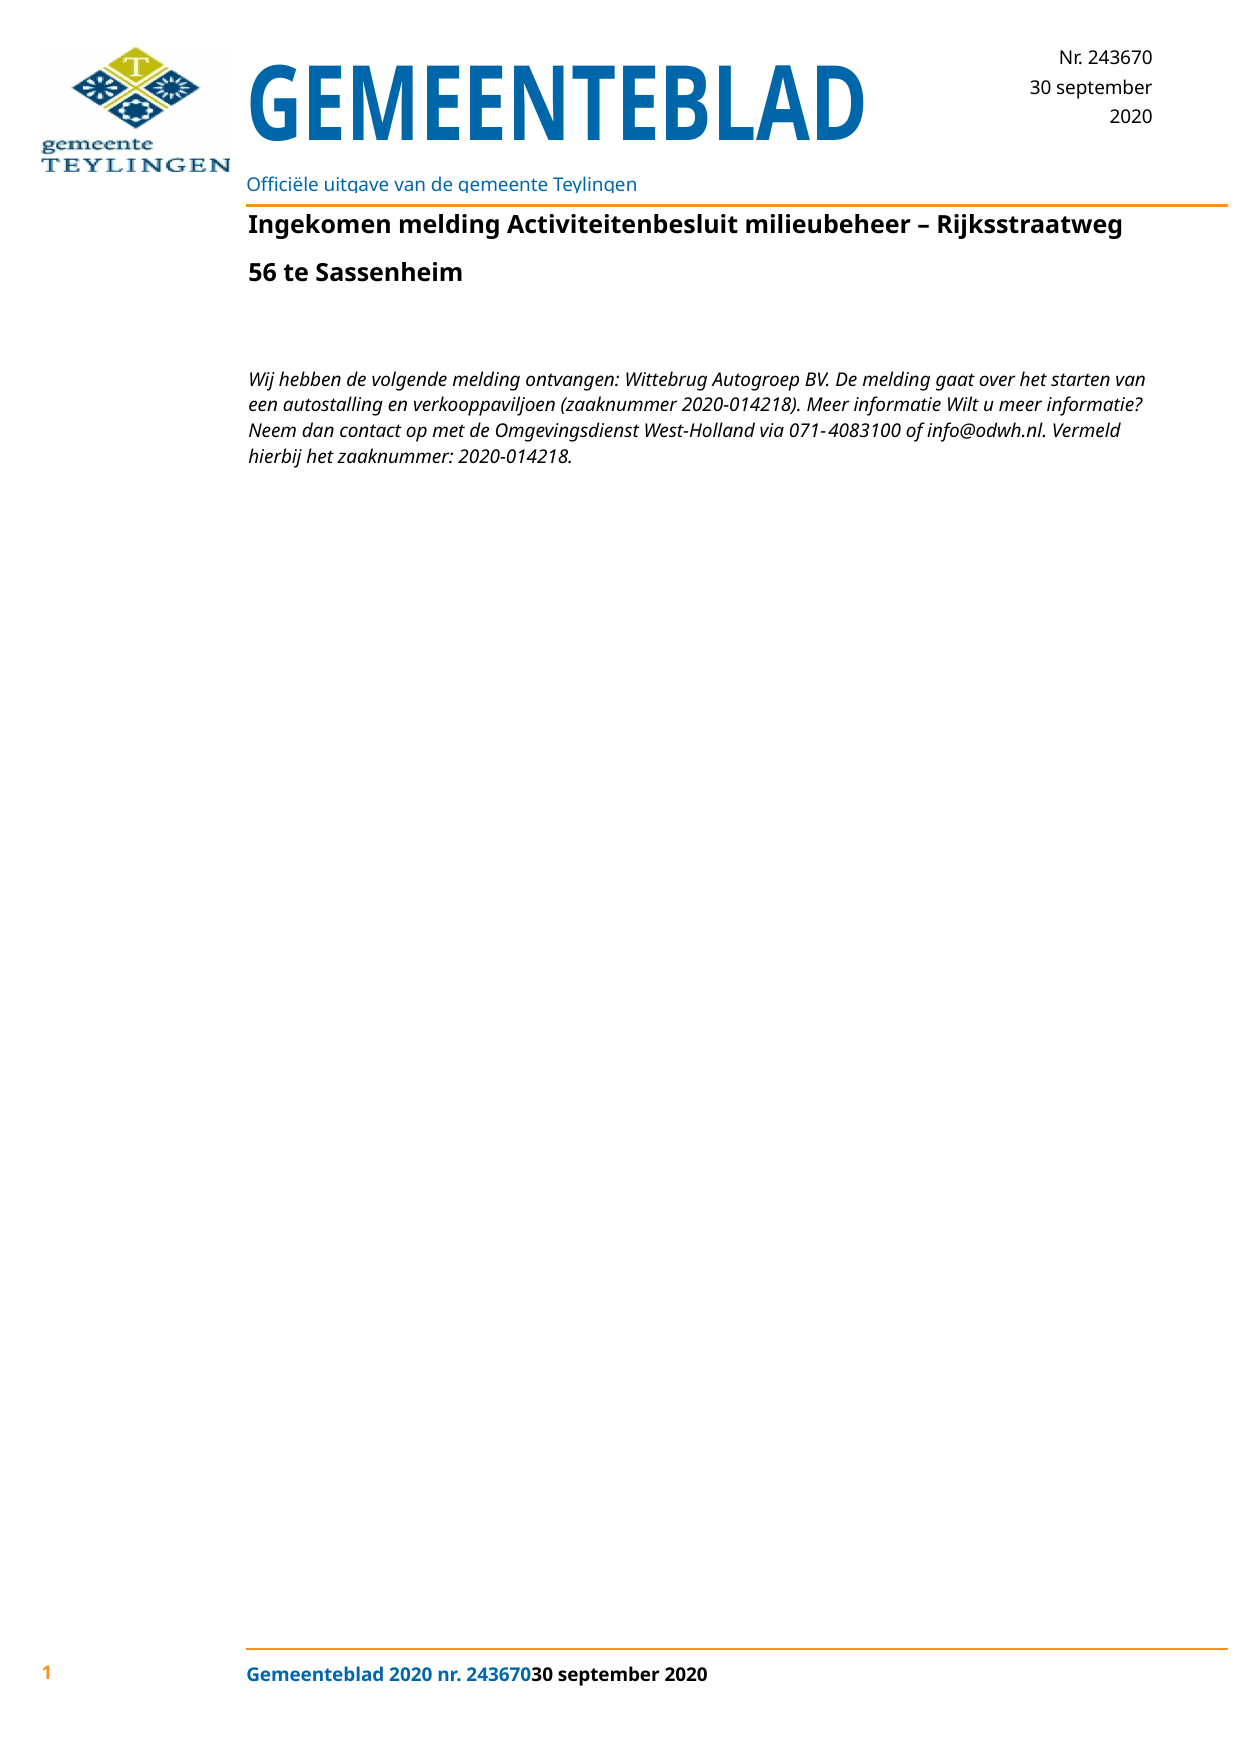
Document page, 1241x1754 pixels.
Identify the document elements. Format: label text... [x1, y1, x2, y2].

text Wij hebben de volgende melding ontvangen: Wittebrug Autogroep BV. De melding gaat over het starten van een autostalling en verkooppaviljoen (zaaknummer 2020-014218). Meer informatie Wilt u meer informatie? Neem dan contact op met de Omgevingsdienst West-Holland via 071‑4083100 of info@odwh.nl. Vermeld hierbij het zaaknummer: 2020-014218. [248, 366, 1152, 469]
text Ingekomen melding Activiteitenbesluit milieubeheer – Rijksstraatweg 56 te Sassenheim [248, 207, 1152, 288]
picture [41, 47, 231, 172]
